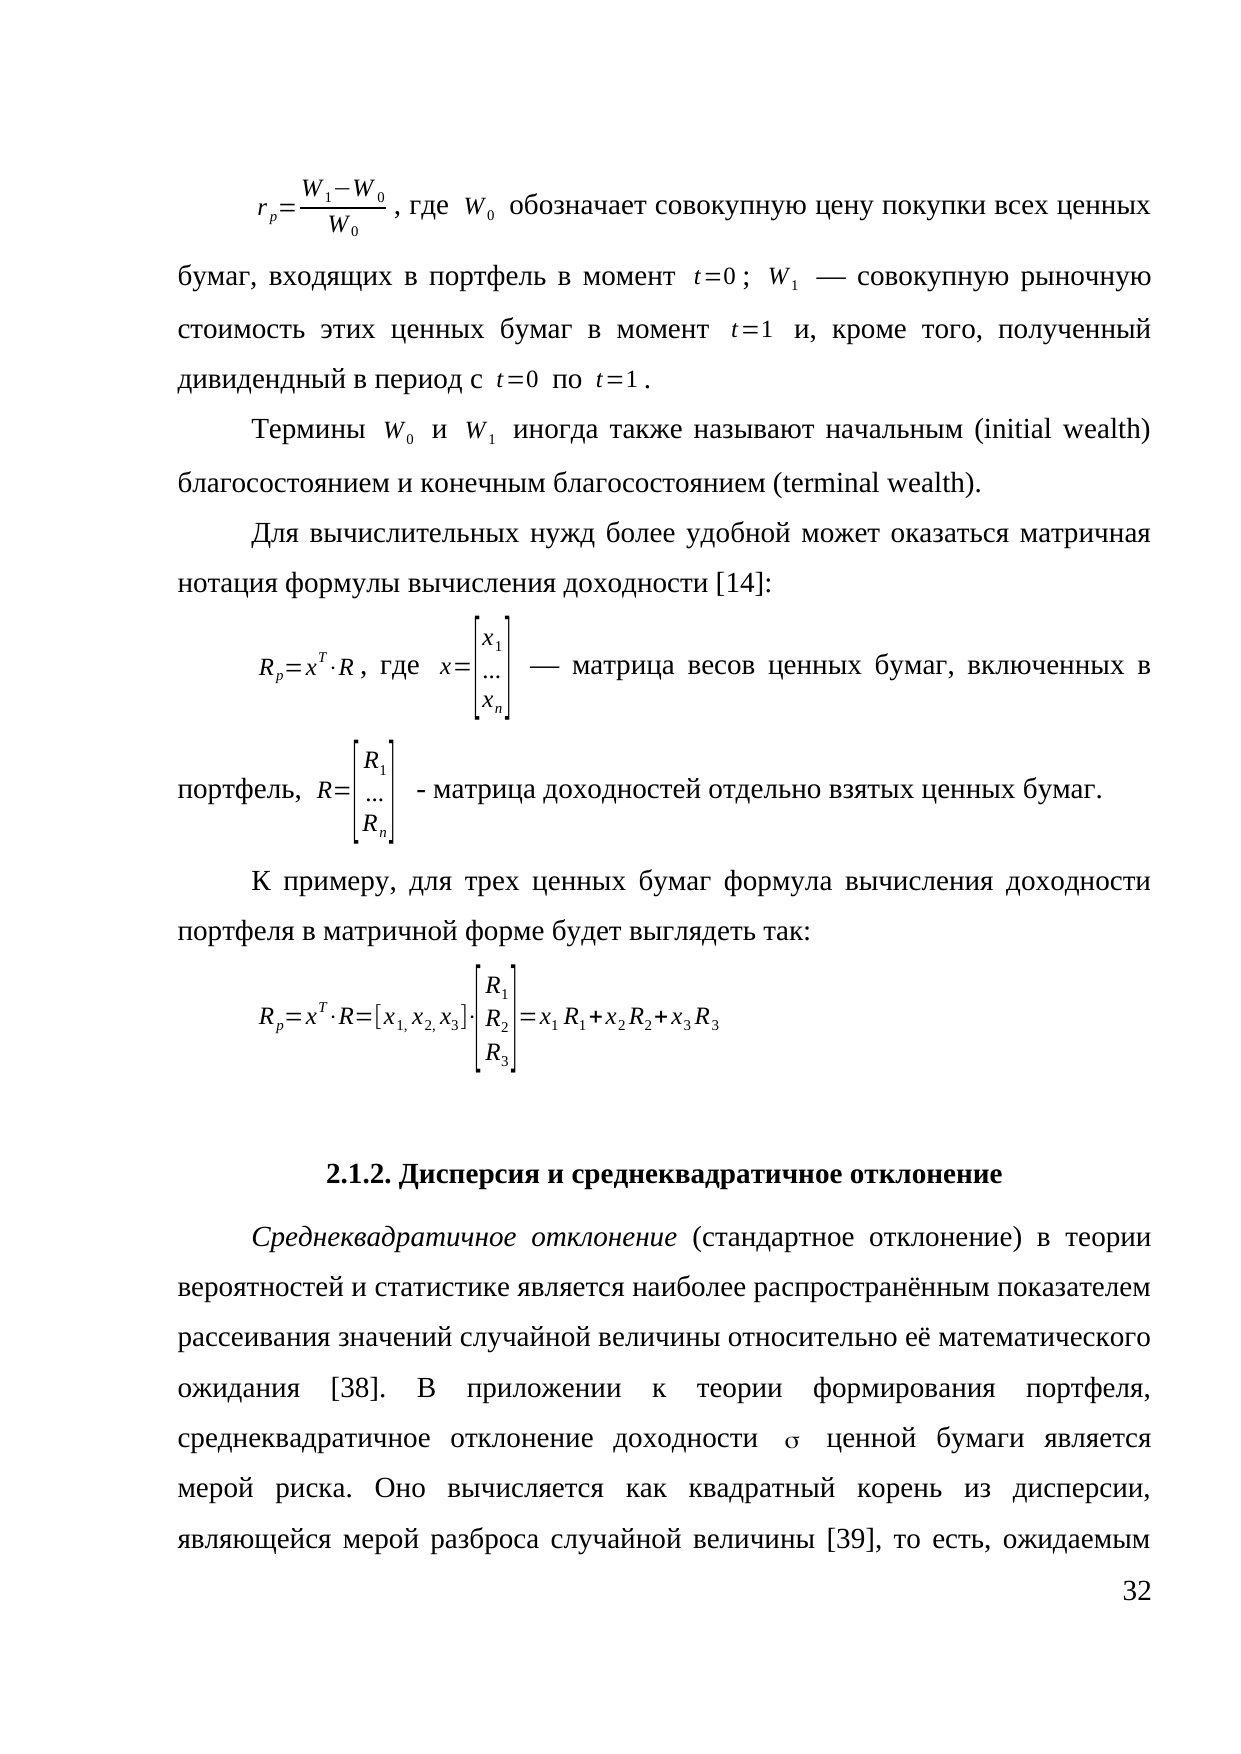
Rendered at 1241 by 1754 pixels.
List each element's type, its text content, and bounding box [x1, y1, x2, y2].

text Среднеквадратичное отклонение (стандартное отклонение) в теории вероятностей и статистике является наиболее распространённым показателем рассеивания значений случайной величины относительно её математического ожидания [38]. В приложении к теории формирования портфеля, среднеквадратичное отклонение доходности ценной бумаги является мерой риска. Оно вычисляется как квадратный корень из дисперсии, являющейся мерой разброса случайной величины [39], то есть, ожидаемым [177, 1219, 1152, 1554]
text Термины и иногда также называют начальным (initial wealth) благосостоянием и конечным благосостоянием (terminal wealth). [177, 411, 1152, 498]
text Для вычислительных нужд более удобной может оказаться матричная нотация формулы вычисления доходности [14]: [177, 515, 1152, 599]
subtitle 2.1.2. Дисперсия и среднеквадратичное отклонение [177, 1156, 1152, 1190]
text , где — матрица весов ценных бумаг, включенных в портфель, - матрица доходностей отдельно взятых ценных бумаг. [177, 616, 1152, 846]
text К примеру, для трех ценных бумаг формула вычисления доходности портфеля в матричной форме будет выглядеть так: [177, 863, 1152, 947]
text , где обозначает совокупную цену покупки всех ценных бумаг, входящих в портфель в момент ; — совокупную рыночную стоимость этих ценных бумаг в момент и, кроме того, полученный дивидендный в период с по . [177, 174, 1152, 395]
